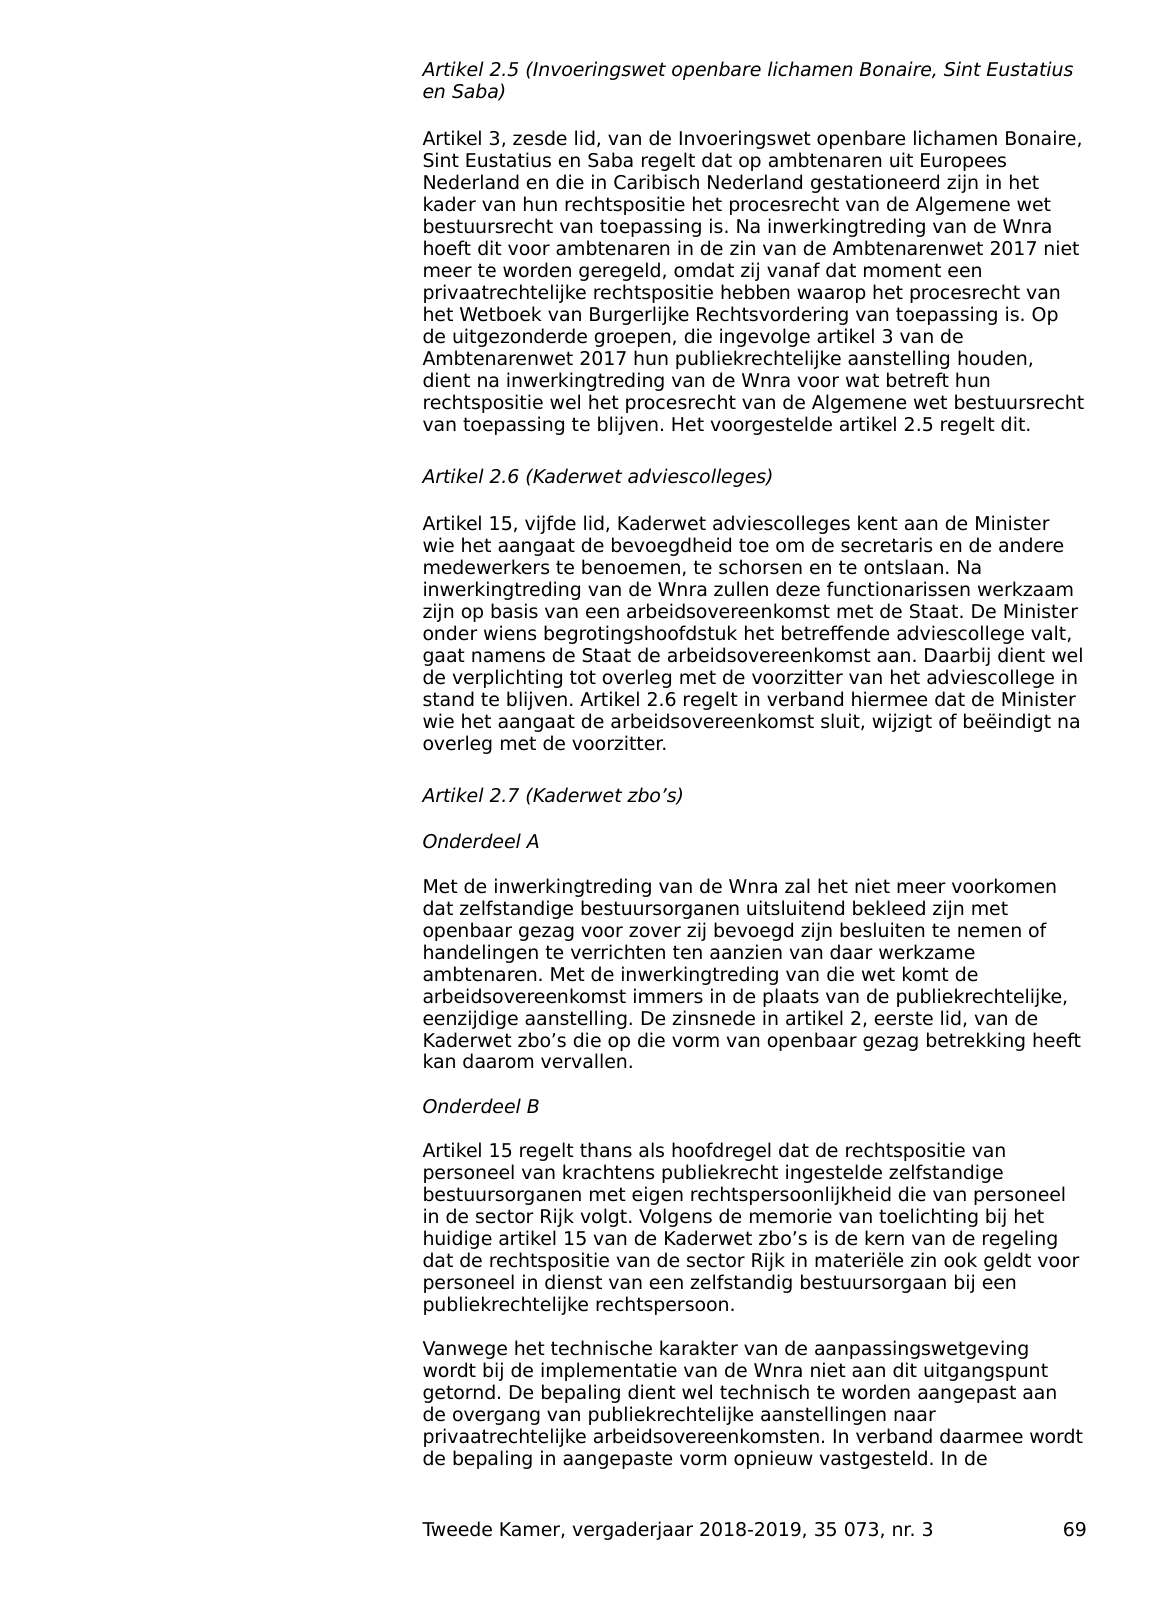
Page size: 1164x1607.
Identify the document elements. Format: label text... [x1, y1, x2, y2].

text Met de inwerkingtreding van de Wnra zal het niet meer voorkomen dat zelfstandige bestuursorganen uitsluitend bekleed zijn met openbaar gezag voor zover zij bevoegd zijn besluiten te nemen of handelingen te verrichten ten aanzien van daar werkzame ambtenaren. Met de inwerkingtreding van die wet komt de arbeidsovereenkomst immers in de plaats van de publiekrechtelijke, eenzijdige aanstelling. De zinsnede in artikel 2, eerste lid, van de Kaderwet zbo’s die op die vorm van openbaar gezag betrekking heeft kan daarom vervallen. [422, 876, 1087, 1073]
text Artikel 15 regelt thans als hoofdregel dat de rechtspositie van personeel van krachtens publiekrecht ingestelde zelfstandige bestuursorganen met eigen rechtspersoonlijkheid die van personeel in de sector Rijk volgt. Volgens de memorie van toelichting bij het huidige artikel 15 van de Kaderwet zbo’s is de kern van de regeling dat de rechtspositie van de sector Rijk in materiële zin ook geldt voor personeel in dienst van een zelfstandig bestuursorgaan bij een publiekrechtelijke rechtspersoon. [422, 1140, 1087, 1316]
text Vanwege het technische karakter van de aanpassingswetgeving wordt bij de implementatie van de Wnra niet aan dit uitgangspunt getornd. De bepaling dient wel technisch te worden aangepast aan de overgang van publiekrechtelijke aanstellingen naar privaatrechtelijke arbeidsovereenkomsten. In verband daarmee wordt de bepaling in aangepaste vorm opnieuw vastgesteld. In de [422, 1338, 1087, 1470]
text Artikel 15, vijfde lid, Kaderwet adviescolleges kent aan de Minister wie het aangaat de bevoegdheid toe om de secretaris en de andere medewerkers te benoemen, te schorsen en te ontslaan. Na inwerkingtreding van de Wnra zullen deze functionarissen werkzaam zijn op basis van een arbeidsovereenkomst met de Staat. De Minister onder wiens begrotingshoofdstuk het betreffende adviescollege valt, gaat namens de Staat de arbeidsovereenkomst aan. Daarbij dient wel de verplichting tot overleg met de voorzitter van het adviescollege in stand te blijven. Artikel 2.6 regelt in verband hiermee dat de Minister wie het aangaat de arbeidsovereenkomst sluit, wijzigt of beëindigt na overleg met de voorzitter. [422, 513, 1087, 754]
subtitle Artikel 2.6 (Kaderwet adviescolleges) [422, 466, 1087, 488]
subtitle Artikel 2.5 (Invoeringswet openbare lichamen Bonaire, Sint Eustatius en Saba) [422, 59, 1087, 103]
subtitle Onderdeel B [422, 1096, 1087, 1118]
subtitle Onderdeel A [422, 831, 1087, 853]
text Artikel 3, zesde lid, van de Invoeringswet openbare lichamen Bonaire, Sint Eustatius en Saba regelt dat op ambtenaren uit Europees Nederland en die in Caribisch Nederland gestationeerd zijn in het kader van hun rechtspositie het procesrecht van de Algemene wet bestuursrecht van toepassing is. Na inwerkingtreding van de Wnra hoeft dit voor ambtenaren in de zin van de Ambtenarenwet 2017 niet meer te worden geregeld, omdat zij vanaf dat moment een privaatrechtelijke rechtspositie hebben waarop het procesrecht van het Wetboek van Burgerlijke Rechtsvordering van toepassing is. Op de uitgezonderde groepen, die ingevolge artikel 3 van de Ambtenarenwet 2017 hun publiekrechtelijke aanstelling houden, dient na inwerkingtreding van de Wnra voor wat betreft hun rechtspositie wel het procesrecht van de Algemene wet bestuursrecht van toepassing te blijven. Het voorgestelde artikel 2.5 regelt dit. [422, 128, 1087, 436]
subtitle Artikel 2.7 (Kaderwet zbo’s) [422, 784, 1087, 806]
